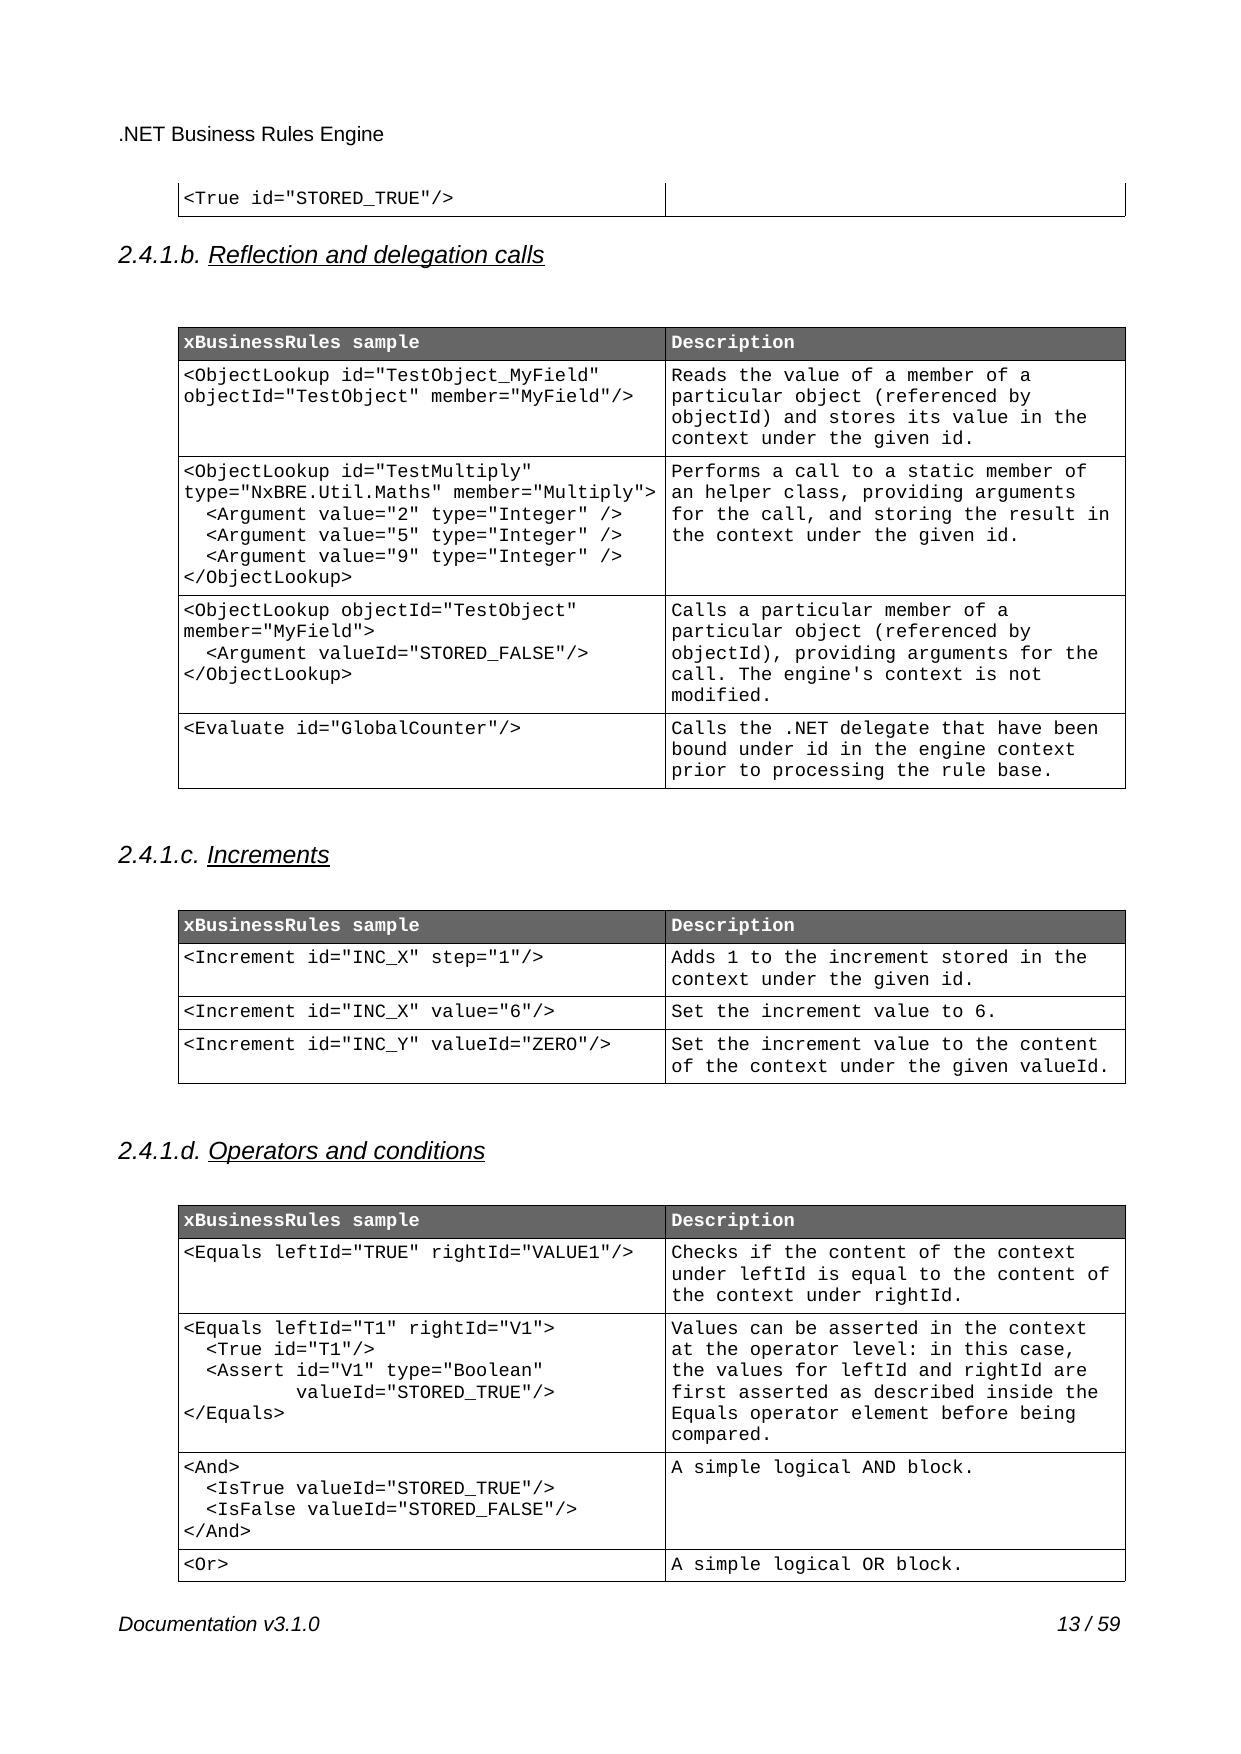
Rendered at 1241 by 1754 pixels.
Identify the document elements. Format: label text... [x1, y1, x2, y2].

table_cell Performs a call to a static member of an helper class, providing arguments for the call, and storing the result in the context under the given id. [666, 457, 1125, 595]
table_cell <Or> [179, 1550, 665, 1581]
subtitle Operators and conditions [118, 1137, 1124, 1164]
table_header xBusinessRules sample [179, 1206, 665, 1238]
table_cell Reads the value of a member of a particular object (referenced by objectId) and stores its value in the context under the given id. [666, 361, 1125, 456]
table_cell <Evaluate id="GlobalCounter"/> [179, 714, 665, 788]
table_cell <ObjectLookup id="TestObject_MyField" objectId="TestObject" member="MyField"/> [179, 361, 665, 456]
table_header xBusinessRules sample [179, 328, 665, 360]
table_cell <True id="STORED_TRUE"/> [179, 183, 665, 216]
table_cell [666, 183, 1125, 216]
table_header Description [666, 328, 1125, 360]
subtitle Reflection and delegation calls [118, 241, 1124, 268]
table_header Description [666, 911, 1125, 943]
table_cell Set the increment value to 6. [666, 997, 1125, 1029]
table_cell A simple logical OR block. [666, 1550, 1125, 1581]
table_cell <ObjectLookup id="TestMultiply" type="NxBRE.Util.Maths" member="Multiply"> <Argument value="2" type="Integer" /> <Argument value="5" type="Integer" /> <Argument value="9" type="Integer" /> </ObjectLookup> [179, 457, 665, 595]
table_cell <Increment id="INC_X" step="1"/> [179, 944, 665, 996]
table_header Description [666, 1206, 1125, 1238]
table_cell <Equals leftId="TRUE" rightId="VALUE1"/> [179, 1239, 665, 1313]
table_cell <Increment id="INC_X" value="6"/> [179, 997, 665, 1029]
subtitle Increments [118, 841, 1124, 869]
table_cell Checks if the content of the context under leftId is equal to the content of the context under rightId. [666, 1239, 1125, 1313]
table_cell A simple logical AND block. [666, 1453, 1125, 1549]
table_cell Calls the .NET delegate that have been bound under id in the engine context prior to processing the rule base. [666, 714, 1125, 788]
table_cell Adds 1 to the increment stored in the context under the given id. [666, 944, 1125, 996]
table_cell Values can be asserted in the context at the operator level: in this case, the values for leftId and rightId are first asserted as described inside the Equals operator element before being compared. [666, 1314, 1125, 1452]
table_cell <ObjectLookup objectId="TestObject" member="MyField"> <Argument valueId="STORED_FALSE"/> </ObjectLookup> [179, 596, 665, 713]
table_header xBusinessRules sample [179, 911, 665, 943]
table_cell Calls a particular member of a particular object (referenced by objectId), providing arguments for the call. The engine's context is not modified. [666, 596, 1125, 713]
table_cell <Equals leftId="T1" rightId="V1"> <True id="T1"/> <Assert id="V1" type="Boolean" valueId="STORED_TRUE"/> </Equals> [179, 1314, 665, 1452]
table_cell <And> <IsTrue valueId="STORED_TRUE"/> <IsFalse valueId="STORED_FALSE"/> </And> [179, 1453, 665, 1549]
table_cell <Increment id="INC_Y" valueId="ZERO"/> [179, 1030, 665, 1083]
table_cell Set the increment value to the content of the context under the given valueId. [666, 1030, 1125, 1083]
